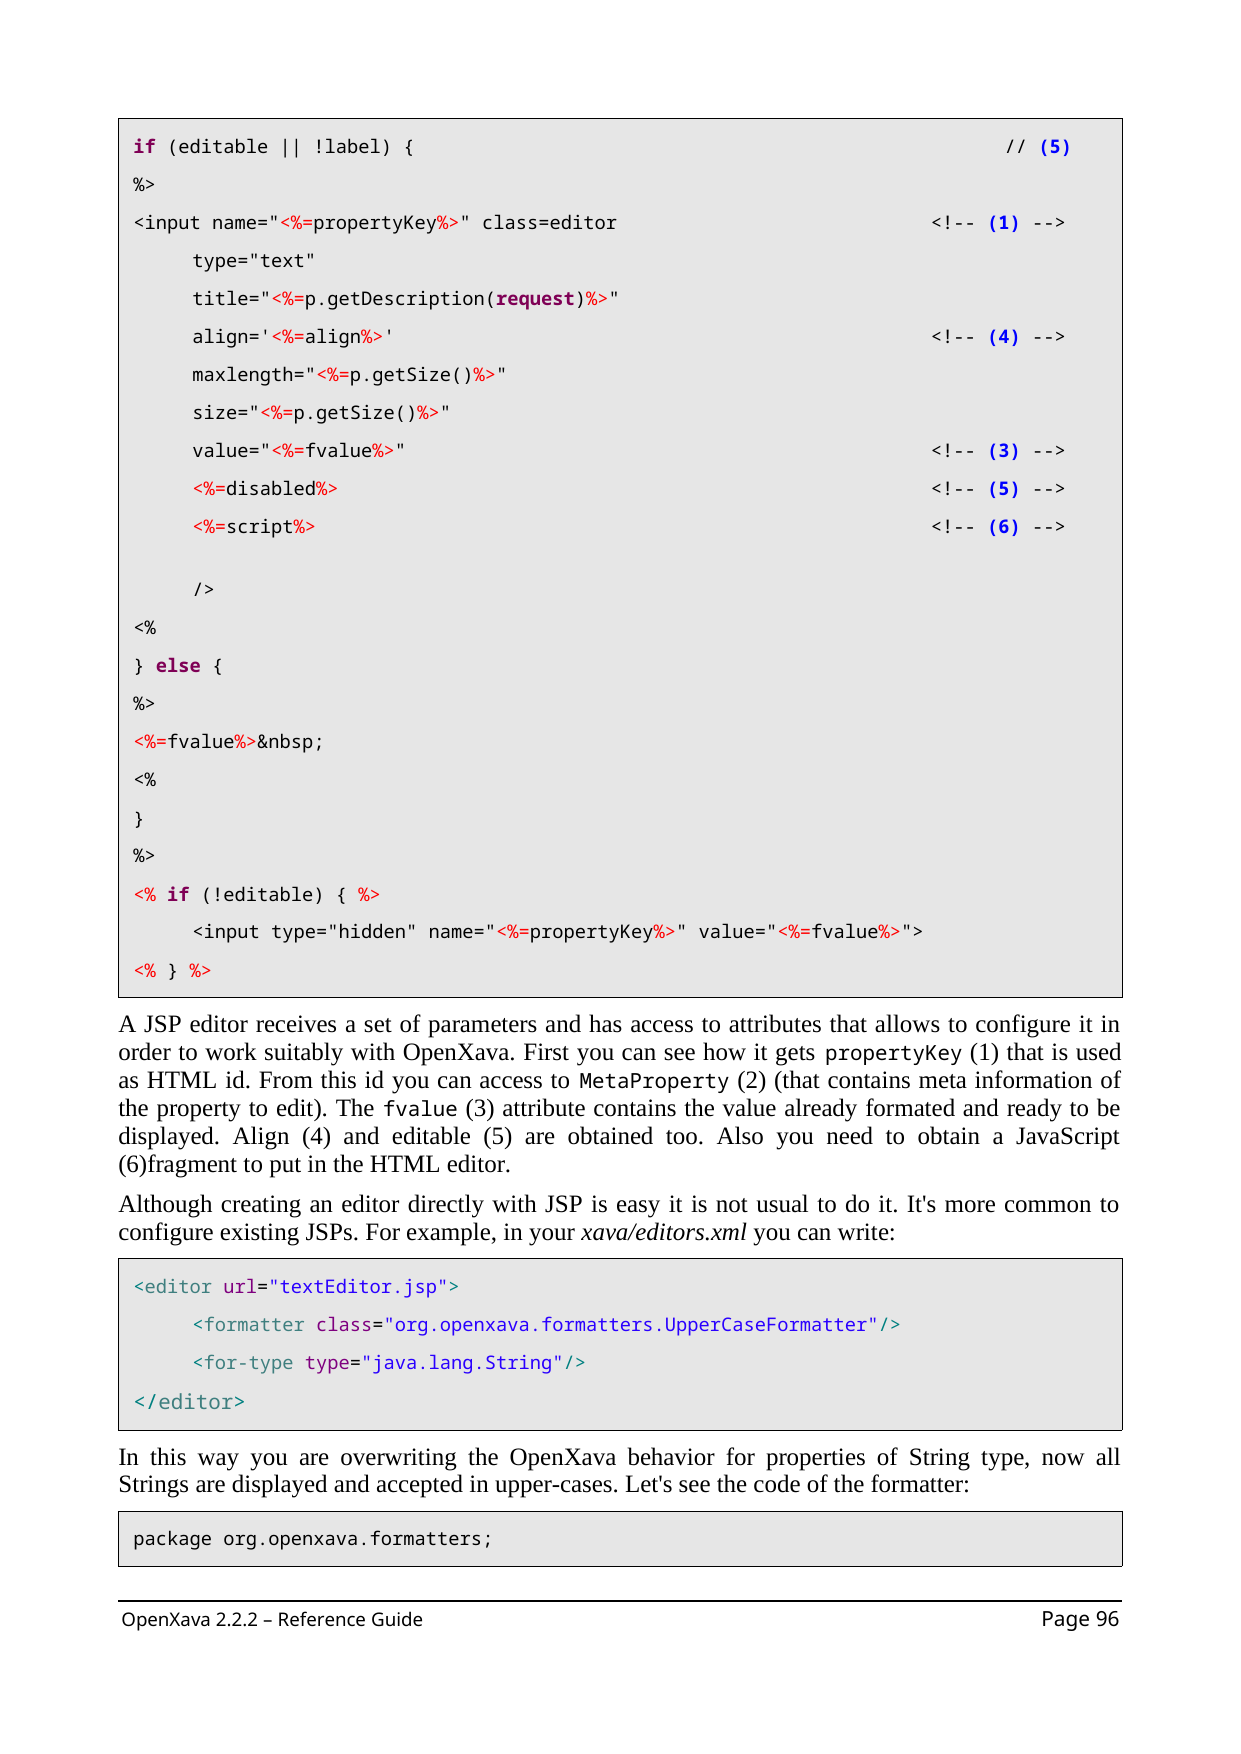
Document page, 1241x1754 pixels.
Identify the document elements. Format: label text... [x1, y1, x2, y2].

text %> [119, 156, 1122, 194]
text %> [119, 828, 1122, 866]
text <input type="hidden" name="<%=propertyKey%>" value="<%=fvalue%>"> [119, 904, 1122, 942]
text <formatter class="org.openxava.formatters.UpperCaseFormatter"/> [119, 1296, 1122, 1334]
text align='<%=align%>' <!-- (4) --> [119, 308, 1122, 346]
text <% } %> [119, 942, 1122, 997]
text <%=disabled%> <!-- (5) --> [119, 460, 1122, 498]
text <% [119, 752, 1122, 790]
text } [119, 790, 1122, 828]
text <% [119, 600, 1122, 638]
text <editor url="textEditor.jsp"> [119, 1259, 1122, 1296]
text if (editable || !label) { // (5) [119, 119, 1122, 156]
text Although creating an editor directly with JSP is easy it is not usual to do it. It's more common to configure existing JSPs. For example, in your xava/editors.xml you can write: [118, 1190, 1122, 1246]
text maxlength="<%=p.getSize()%>" [119, 346, 1122, 384]
text value="<%=fvalue%>" <!-- (3) --> [119, 422, 1122, 460]
text type="text" [119, 232, 1122, 270]
text package org.openxava.formatters; [119, 1512, 1122, 1566]
text <%=script%> <!-- (6) --> [119, 498, 1122, 562]
text <for-type type="java.lang.String"/> [119, 1334, 1122, 1372]
text title="<%=p.getDescription(request)%>" [119, 270, 1122, 308]
text /> [119, 562, 1122, 600]
text </editor> [119, 1372, 1122, 1430]
text In this way you are overwriting the OpenXava behavior for properties of String type, now all Strings are displayed and accepted in upper-cases. Let's see the code of the formatter: [118, 1443, 1122, 1498]
text size="<%=p.getSize()%>" [119, 384, 1122, 422]
text } else { [119, 638, 1122, 676]
text %> [119, 676, 1122, 714]
text A JSP editor receives a set of parameters and has access to attributes that allows to configure it in order to work suitably with OpenXava. First you can see how it gets propertyKey (1) that is used as HTML id. From this id you can access to MetaProperty (2) (that contains meta information of the property to edit). The fvalue (3) attribute contains the value already formated and ready to be displayed. Align (4) and editable (5) are obtained too. Also you need to obtain a JavaScript (6)fragment to put in the HTML editor. [118, 1010, 1122, 1178]
text <% if (!editable) { %> [119, 866, 1122, 904]
text <%=fvalue%>&nbsp; [119, 714, 1122, 752]
text <input name="<%=propertyKey%>" class=editor <!-- (1) --> [119, 194, 1122, 232]
